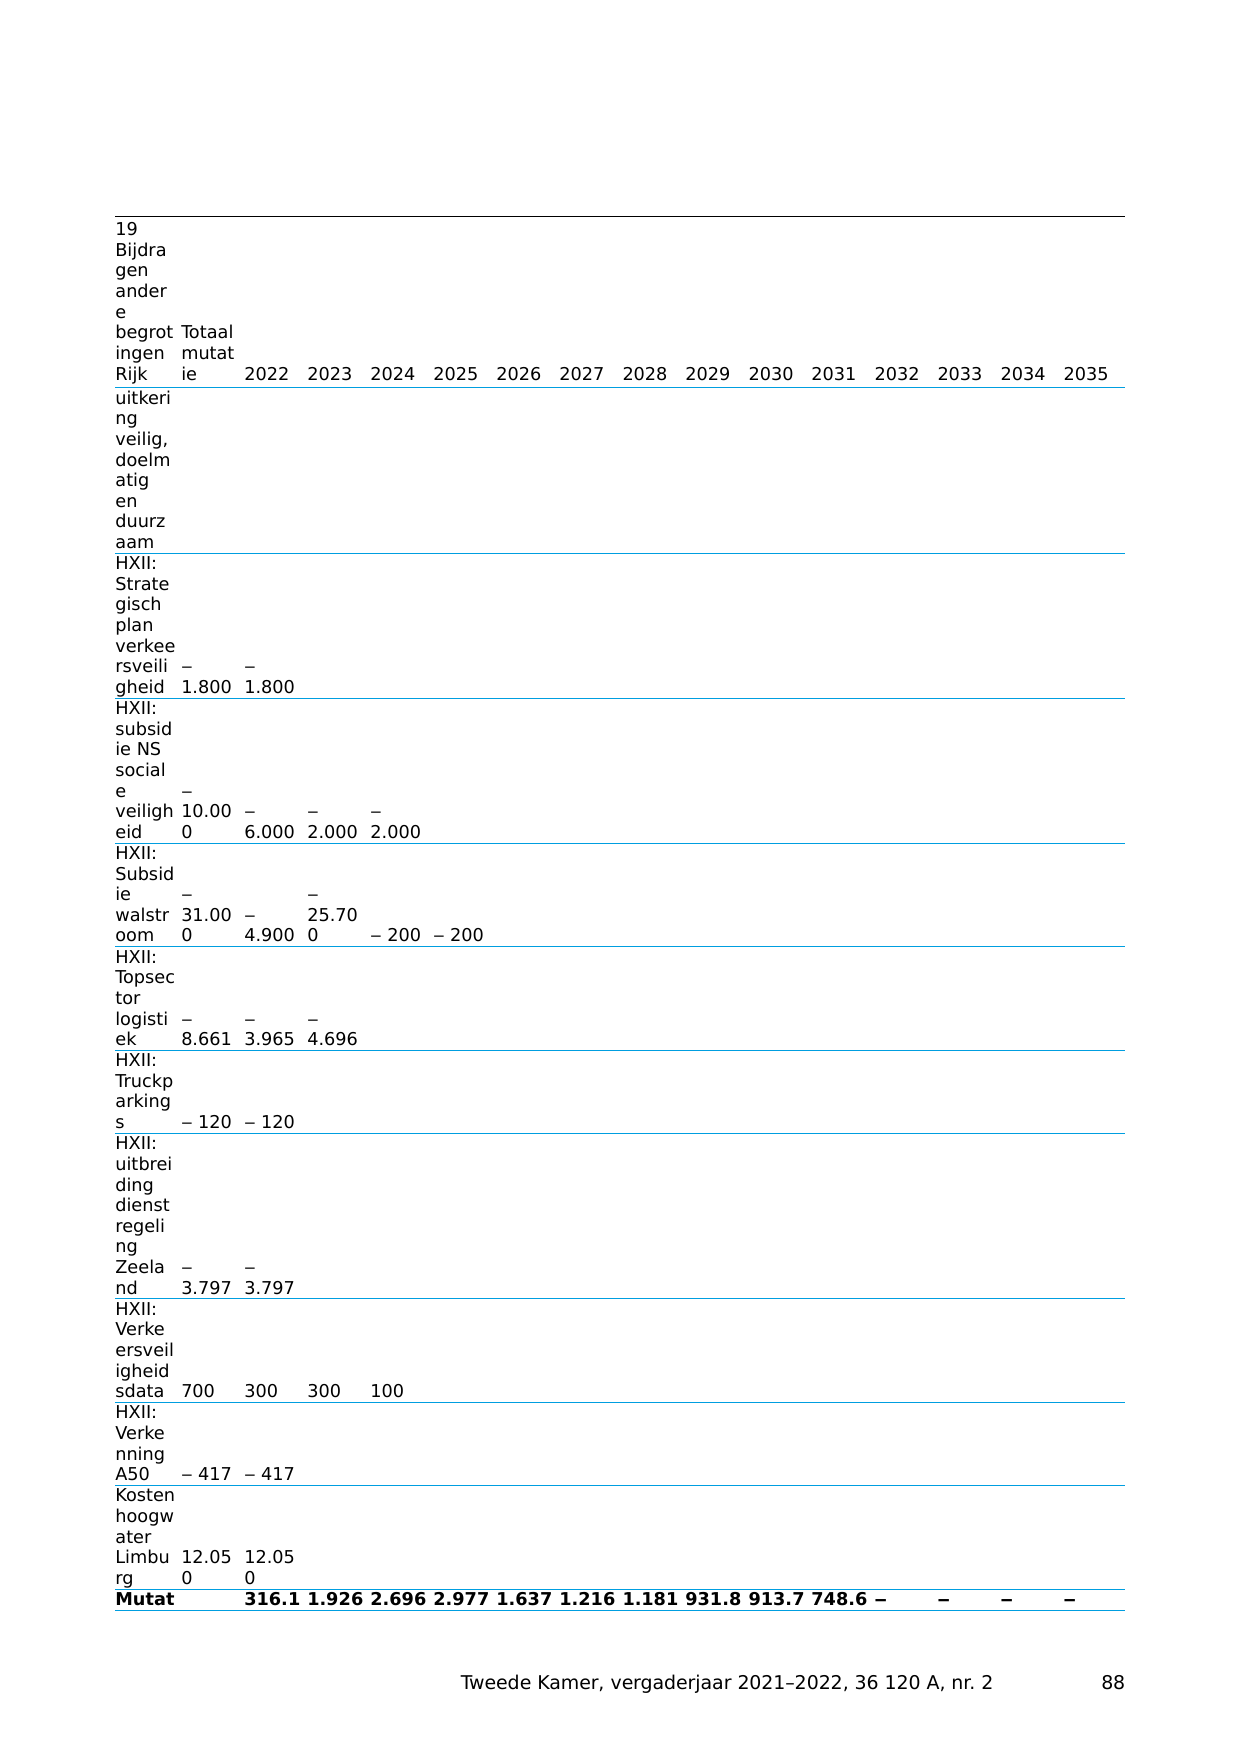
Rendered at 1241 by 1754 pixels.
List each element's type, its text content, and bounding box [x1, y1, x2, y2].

table_cell [493, 844, 556, 946]
table_cell uitkering veilig, doelmatig en duurzaam [115, 388, 178, 553]
table_cell [493, 1299, 556, 1402]
table_cell 2030 [745, 217, 808, 387]
table_cell [808, 388, 871, 553]
table_cell [934, 844, 997, 946]
table_cell [304, 388, 367, 553]
table_cell [934, 1051, 997, 1133]
table_cell [619, 844, 682, 946]
table_cell 2034 [998, 217, 1060, 387]
table_cell [871, 554, 934, 697]
table_cell ‒ 3.797 [178, 1134, 241, 1298]
table_cell ‒ 417 [178, 1403, 241, 1485]
table_cell 1.637 [493, 1590, 556, 1610]
table_cell [367, 1051, 430, 1133]
table_cell 316.1 [241, 1590, 304, 1610]
table_cell ‒ [934, 1590, 997, 1610]
table_cell [430, 947, 493, 1050]
table_cell HXII: Topsector logistiek [115, 947, 178, 1050]
table_header Tabel 19 [115, 191, 1125, 216]
table_cell [871, 947, 934, 1050]
table_cell 2023 [304, 217, 367, 387]
table_cell [682, 1134, 745, 1298]
table_cell [430, 1403, 493, 1485]
table_cell [808, 1051, 871, 1133]
table_cell [745, 1299, 808, 1402]
table_cell [493, 1134, 556, 1298]
table_cell [556, 1134, 619, 1298]
table_cell [1060, 388, 1125, 553]
table_cell 2028 [619, 217, 682, 387]
table_cell [178, 388, 241, 553]
table_cell [367, 1134, 430, 1298]
table_cell ‒ 4.900 [241, 844, 304, 946]
table_cell [430, 1051, 493, 1133]
table_cell [430, 1134, 493, 1298]
table_cell [619, 1051, 682, 1133]
table_cell HXII: Strategisch plan verkeersveiligheid [115, 554, 178, 697]
table_cell 2025 [430, 217, 493, 387]
table_cell [619, 1403, 682, 1485]
table_cell 19 Bijdragen andere begrotingen Rijk [115, 217, 178, 387]
table_cell [745, 554, 808, 697]
table_cell 700 [178, 1299, 241, 1402]
table_cell Mutat [115, 1590, 178, 1610]
table_cell ‒ 200 [430, 844, 493, 946]
table_cell [934, 947, 997, 1050]
table_cell [998, 1051, 1060, 1133]
table_cell 913.7 [745, 1590, 808, 1610]
table_cell [745, 699, 808, 842]
table_cell [493, 1486, 556, 1588]
table_cell ‒ 2.000 [304, 699, 367, 842]
table_cell ‒ [871, 1590, 934, 1610]
table_cell [619, 699, 682, 842]
table_cell [1060, 844, 1125, 946]
table_cell [619, 388, 682, 553]
table_cell ‒ 2.000 [367, 699, 430, 842]
table_cell [1060, 699, 1125, 842]
table_cell [556, 1051, 619, 1133]
table_cell ‒ 3.965 [241, 947, 304, 1050]
table_cell ‒ 4.696 [304, 947, 367, 1050]
table_cell [556, 554, 619, 697]
table_cell [808, 947, 871, 1050]
table_cell [934, 1134, 997, 1298]
table_cell [556, 947, 619, 1050]
table_cell 2026 [493, 217, 556, 387]
table_cell Kosten hoogwater Limburg [115, 1486, 178, 1588]
table_cell [619, 947, 682, 1050]
table_cell [934, 699, 997, 842]
table_cell Totaal mutatie [178, 217, 241, 387]
table_cell 748.6 [808, 1590, 871, 1610]
table_cell [871, 388, 934, 553]
table_cell ‒ 3.797 [241, 1134, 304, 1298]
table_cell [871, 699, 934, 842]
table_cell [808, 1134, 871, 1298]
table_cell HXII: Verkenning A50 [115, 1403, 178, 1485]
table_cell 2035 [1060, 217, 1125, 387]
table_cell [745, 1134, 808, 1298]
table_cell 300 [304, 1299, 367, 1402]
table_cell [367, 947, 430, 1050]
table_cell [808, 554, 871, 697]
table_cell 2033 [934, 217, 997, 387]
table_cell [367, 554, 430, 697]
table_cell ‒ 120 [178, 1051, 241, 1133]
table_cell [304, 554, 367, 697]
table_cell [304, 1051, 367, 1133]
table_cell [871, 1299, 934, 1402]
table_cell [745, 947, 808, 1050]
table_cell [871, 844, 934, 946]
table_cell [808, 844, 871, 946]
table_cell HXII: uitbreiding dienstregeling Zeeland [115, 1134, 178, 1298]
table_cell [367, 388, 430, 553]
table_cell [1060, 1299, 1125, 1402]
table_cell 2.977 [430, 1590, 493, 1610]
table_cell [934, 554, 997, 697]
table_cell [998, 1486, 1060, 1588]
table_cell HXII: subsidie NS sociale veiligheid [115, 699, 178, 842]
table_cell [493, 947, 556, 1050]
table_cell [430, 1486, 493, 1588]
table_cell 2.696 [367, 1590, 430, 1610]
table_cell ‒ [1060, 1590, 1125, 1610]
table_cell [998, 388, 1060, 553]
table_cell [998, 1299, 1060, 1402]
table_cell [1060, 947, 1125, 1050]
table_cell [241, 388, 304, 553]
table_cell [682, 1051, 745, 1133]
table_cell [934, 1403, 997, 1485]
table_cell [1060, 1403, 1125, 1485]
table_cell [808, 1403, 871, 1485]
table_cell [304, 1134, 367, 1298]
table_cell ‒ 200 [367, 844, 430, 946]
table_cell [1060, 1486, 1125, 1588]
table_cell [367, 1486, 430, 1588]
table_cell [556, 1486, 619, 1588]
table_cell [934, 1486, 997, 1588]
table_cell [745, 844, 808, 946]
table_cell [556, 1299, 619, 1402]
table_cell [304, 1486, 367, 1588]
table_cell ‒ [998, 1590, 1060, 1610]
table_cell ‒ 417 [241, 1403, 304, 1485]
table_cell [178, 1590, 241, 1610]
table_cell [808, 1486, 871, 1588]
table_cell 2032 [871, 217, 934, 387]
table_cell [367, 1403, 430, 1485]
table_cell [493, 699, 556, 842]
table_cell [430, 699, 493, 842]
table_cell [745, 1403, 808, 1485]
table_cell [493, 388, 556, 553]
table_cell [682, 388, 745, 553]
table_cell HXII: Subsidie walstroom [115, 844, 178, 946]
table_cell ‒ 31.000 [178, 844, 241, 946]
table_cell [998, 844, 1060, 946]
table_cell 2022 [241, 217, 304, 387]
table_cell [619, 1134, 682, 1298]
table_cell 2027 [556, 217, 619, 387]
table_cell [619, 1486, 682, 1588]
table_cell 2031 [808, 217, 871, 387]
table_cell 100 [367, 1299, 430, 1402]
table_cell 12.050 [178, 1486, 241, 1588]
table_cell [998, 1403, 1060, 1485]
table_cell [808, 699, 871, 842]
table_cell ‒ 10.000 [178, 699, 241, 842]
table_cell [682, 1403, 745, 1485]
table_cell [871, 1051, 934, 1133]
table_cell HXII: Verkeersveiligheidsdata [115, 1299, 178, 1402]
table_cell ‒ 25.700 [304, 844, 367, 946]
table_cell [998, 1134, 1060, 1298]
table_cell [871, 1486, 934, 1588]
table_cell 12.050 [241, 1486, 304, 1588]
table_cell 300 [241, 1299, 304, 1402]
table_cell [619, 554, 682, 697]
table_cell [998, 947, 1060, 1050]
table_cell [556, 1403, 619, 1485]
table_cell [682, 1486, 745, 1588]
table_cell [430, 388, 493, 553]
table_cell [745, 1051, 808, 1133]
table_cell [556, 699, 619, 842]
table_cell [682, 1299, 745, 1402]
table_cell [304, 1403, 367, 1485]
table_cell [493, 1403, 556, 1485]
table_cell [934, 1299, 997, 1402]
table_cell [1060, 554, 1125, 697]
table_cell ‒ 1.800 [178, 554, 241, 697]
table_cell 2029 [682, 217, 745, 387]
table_cell [682, 947, 745, 1050]
table_cell [871, 1403, 934, 1485]
table_cell [871, 1134, 934, 1298]
table_cell [745, 1486, 808, 1588]
table_cell [934, 388, 997, 553]
table_cell ‒ 6.000 [241, 699, 304, 842]
table_cell [1060, 1051, 1125, 1133]
table_cell [682, 699, 745, 842]
table_cell [745, 388, 808, 553]
table_cell ‒ 1.800 [241, 554, 304, 697]
table_cell [1060, 1134, 1125, 1298]
table_cell ‒ 120 [241, 1051, 304, 1133]
table_cell 1.181 [619, 1590, 682, 1610]
table_cell ‒ 8.661 [178, 947, 241, 1050]
table_cell [493, 1051, 556, 1133]
table_cell 931.8 [682, 1590, 745, 1610]
table_cell [619, 1299, 682, 1402]
table_cell [682, 554, 745, 697]
table_cell [556, 844, 619, 946]
table_cell 1.216 [556, 1590, 619, 1610]
table_cell [556, 388, 619, 553]
table_cell [998, 699, 1060, 842]
table_cell [808, 1299, 871, 1402]
table_cell HXII: Truckparkings [115, 1051, 178, 1133]
table_cell [682, 844, 745, 946]
table_cell [493, 554, 556, 697]
table_cell [430, 1299, 493, 1402]
table_cell [430, 554, 493, 697]
table_cell 2024 [367, 217, 430, 387]
table_cell 1.926 [304, 1590, 367, 1610]
table_cell [998, 554, 1060, 697]
